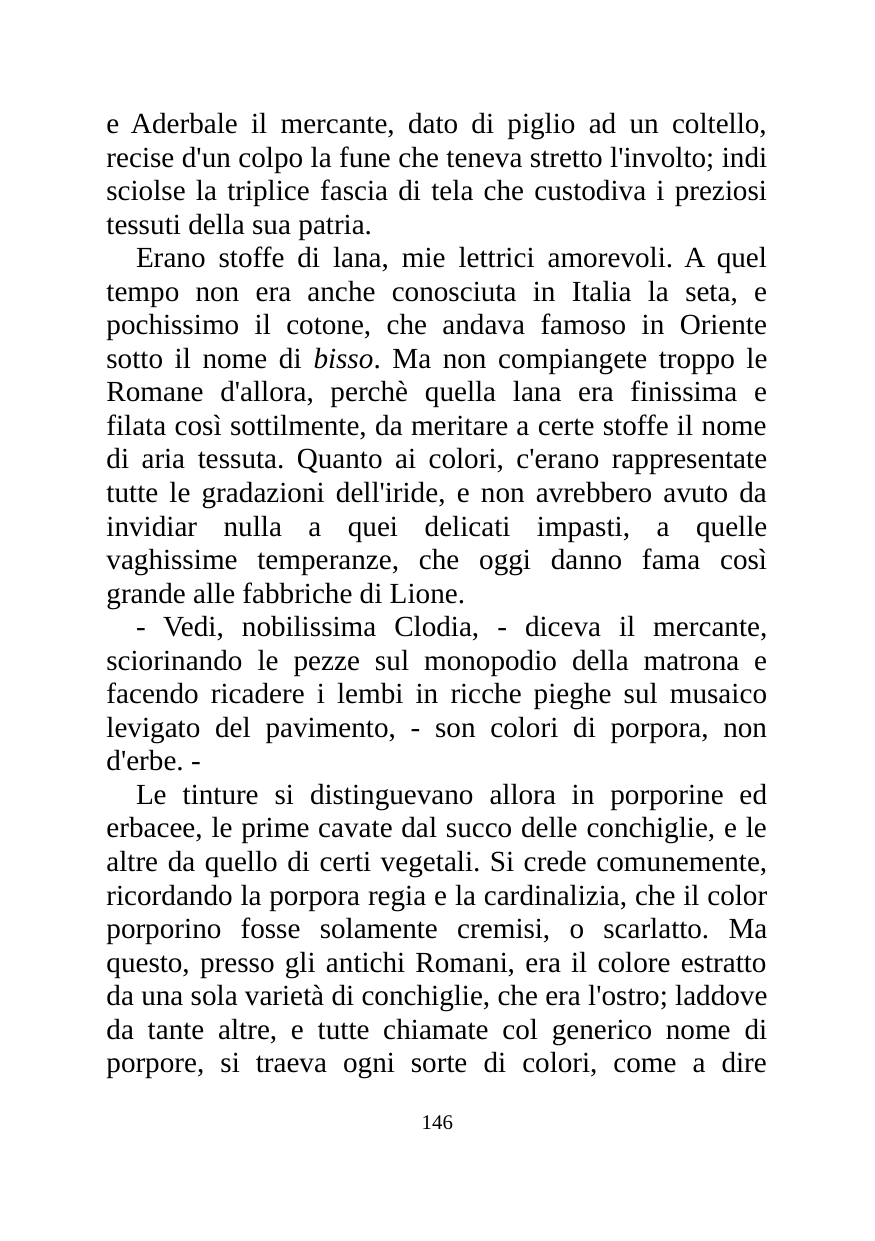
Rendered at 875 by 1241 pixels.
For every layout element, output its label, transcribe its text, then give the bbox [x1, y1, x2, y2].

text e Aderbale il mercante, dato di piglio ad un coltello, recise d'un colpo la fune che teneva stretto l'involto; indi sciolse la triplice fascia di tela che custodiva i preziosi tessuti della sua patria. [106, 106, 768, 240]
text - Vedi, nobilissima Clodia, - diceva il mercante, sciorinando le pezze sul monopodio della matrona e facendo ricadere i lembi in ricche pieghe sul musaico levigato del pavimento, - son colori di porpora, non d'erbe. - [106, 609, 768, 777]
text Le tinture si distinguevano allora in porporine ed erbacee, le prime cavate dal succo delle conchiglie, e le altre da quello di certi vegetali. Si crede comunemente, ricordando la porpora regia e la cardinalizia, che il color porporino fosse solamente cremisi, o scarlatto. Ma questo, presso gli antichi Romani, era il colore estratto da una sola varietà di conchiglie, che era l'ostro; laddove da tante altre, e tutte chiamate col generico nome di porpore, si traeva ogni sorte di colori, come a dire [106, 777, 768, 1079]
text Erano stoffe di lana, mie lettrici amorevoli. A quel tempo non era anche conosciuta in Italia la seta, e pochissimo il cotone, che andava famoso in Oriente sotto il nome di bisso. Ma non compiangete troppo le Romane d'allora, perchè quella lana era finissima e filata così sottilmente, da meritare a certe stoffe il nome di aria tessuta. Quanto ai colori, c'erano rappresentate tutte le gradazioni dell'iride, e non avrebbero avuto da invidiar nulla a quei delicati impasti, a quelle vaghissime temperanze, che oggi danno fama così grande alle fabbriche di Lione. [106, 240, 768, 609]
